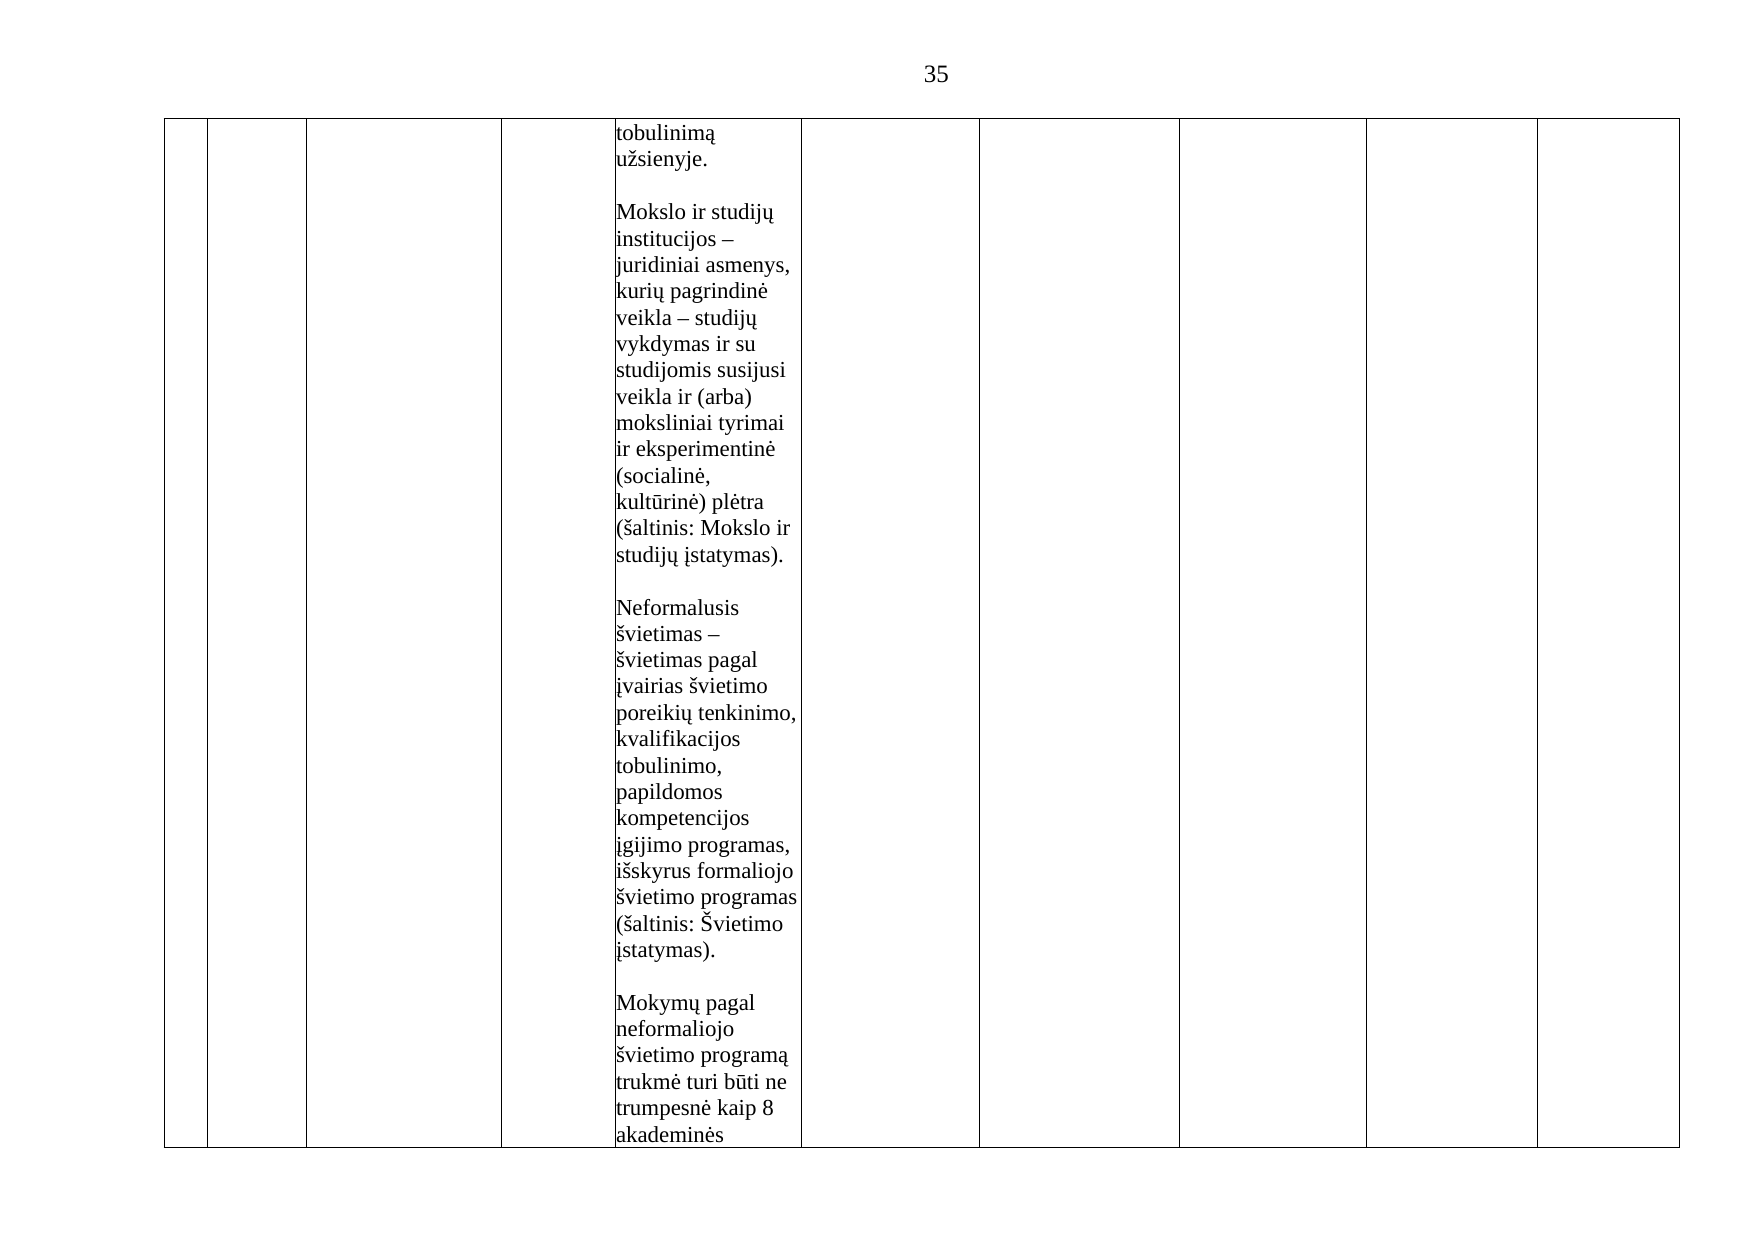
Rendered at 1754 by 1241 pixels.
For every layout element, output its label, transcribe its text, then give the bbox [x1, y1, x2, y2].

table_cell [502, 119, 615, 1147]
table_cell [1367, 119, 1537, 1147]
table_cell [1538, 119, 1679, 1147]
table_cell [980, 119, 1179, 1147]
table_cell tobulinimą užsienyje. Mokslo ir studijų institucijos – juridiniai asmenys, kurių pagrindinė veikla – studijų vykdymas ir su studijomis susijusi veikla ir (arba) moksliniai tyrimai ir eksperimentinė (socialinė, kultūrinė) plėtra (šaltinis: Mokslo ir studijų įstatymas). Neformalusis švietimas – švietimas pagal įvairias švietimo poreikių tenkinimo, kvalifikacijos tobulinimo, papildomos kompetencijos įgijimo programas, išskyrus formaliojo švietimo programas (šaltinis: Švietimo įstatymas). Mokymų pagal neformaliojo švietimo programą trukmė turi būti ne trumpesnė kaip 8 akademinės [616, 119, 801, 1147]
table_cell [165, 119, 207, 1147]
table_cell [307, 119, 501, 1147]
table_cell [802, 119, 979, 1147]
table_cell [208, 119, 306, 1147]
table_cell [1180, 119, 1366, 1147]
